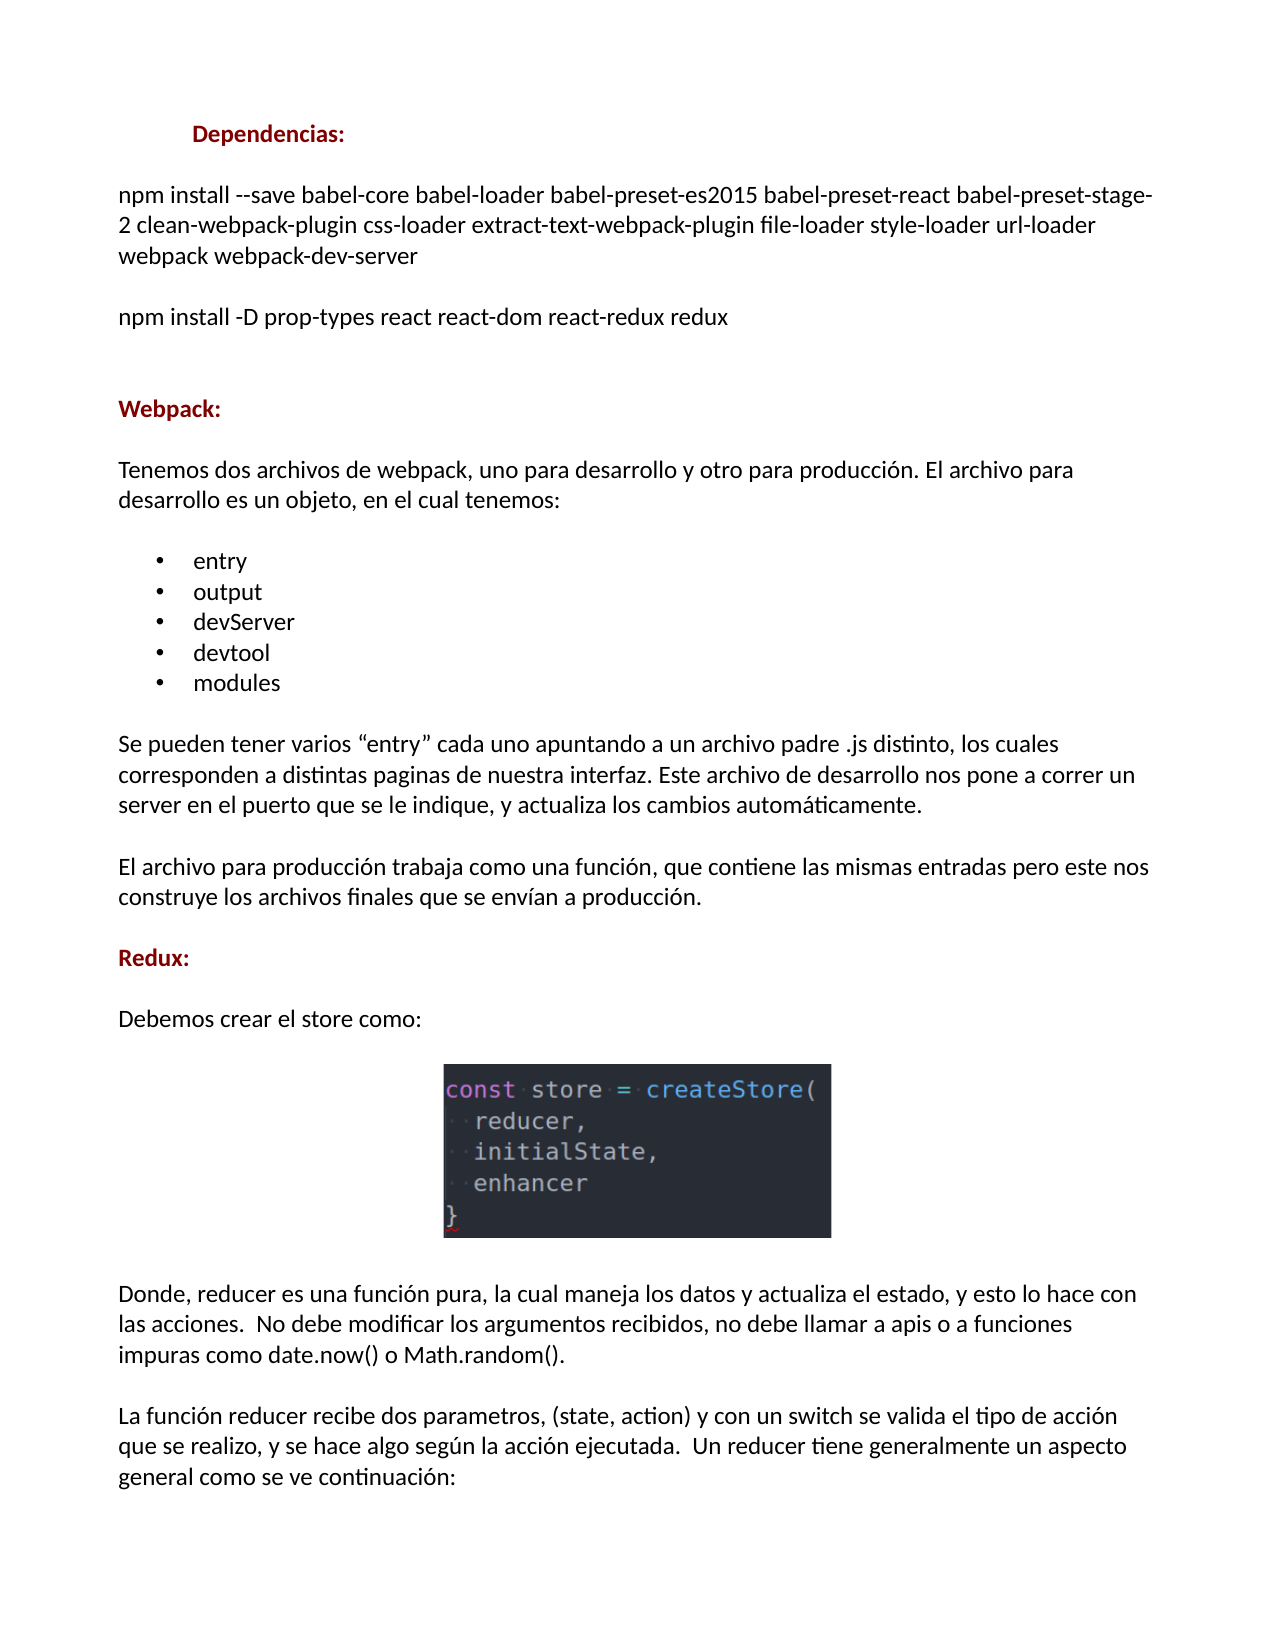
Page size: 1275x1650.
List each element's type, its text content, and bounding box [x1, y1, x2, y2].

text Donde, reducer es una función pura, la cual maneja los datos y actualiza el estado, y esto lo hace con las acciones. No debe modificar los argumentos recibidos, no debe llamar a apis o a funciones impuras como date.now() o Math.random(). [118, 1278, 1157, 1369]
text npm install -D prop-types react react-dom react-redux redux [118, 301, 1157, 332]
list devServer [156, 606, 1157, 637]
text Debemos crear el store como: [118, 1003, 1157, 1034]
text Tenemos dos archivos de webpack, uno para desarrollo y otro para producción. El archivo para desarrollo es un objeto, en el cual tenemos: [118, 454, 1157, 515]
text El archivo para producción trabaja como una función, que contiene las mismas entradas pero este nos construye los archivos finales que se envían a producción. [118, 851, 1157, 912]
text Se pueden tener varios “entry” cada uno apuntando a un archivo padre .js distinto, los cuales corresponden a distintas paginas de nuestra interfaz. Este archivo de desarrollo nos pone a correr un server en el puerto que se le indique, y actualiza los cambios automáticamente. [118, 728, 1157, 820]
list devtool [156, 637, 1157, 667]
text La función reducer recibe dos parametros, (state, action) y con un switch se valida el tipo de acción que se realizo, y se hace algo según la acción ejecutada. Un reducer tiene generalmente un aspecto general como se ve continuación: [118, 1400, 1157, 1492]
text npm install --save babel-core babel-loader babel-preset-es2015 babel-preset-react babel-preset-stage-2 clean-webpack-plugin css-loader extract-text-webpack-plugin file-loader style-loader url-loader webpack webpack-dev-server [118, 179, 1157, 271]
text Webpack: [118, 393, 1157, 423]
list output [156, 576, 1157, 606]
list entry [156, 545, 1157, 576]
picture [443, 1064, 832, 1238]
text Redux: [118, 942, 1157, 973]
list modules [156, 667, 1157, 698]
text Dependencias: [118, 118, 1157, 149]
